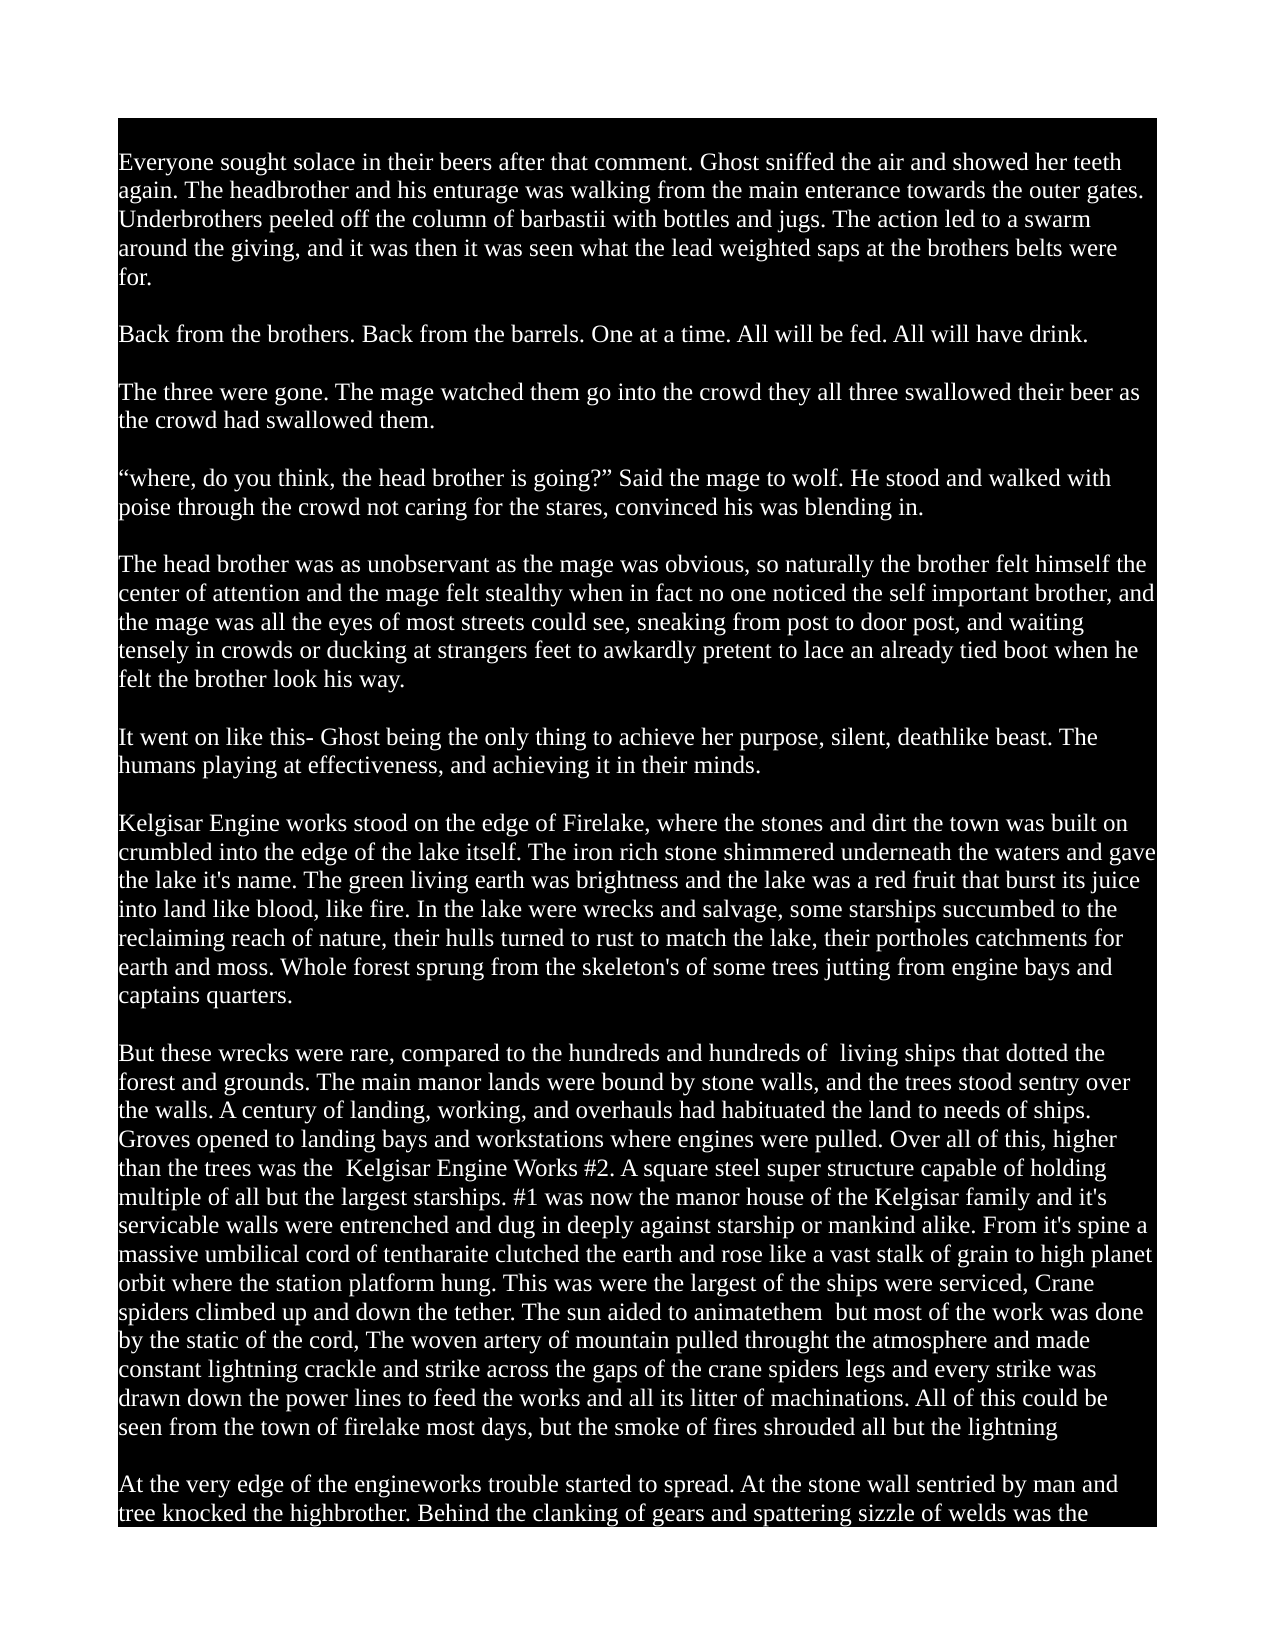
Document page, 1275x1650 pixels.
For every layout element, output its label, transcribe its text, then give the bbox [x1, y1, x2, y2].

text But these wrecks were rare, compared to the hundreds and hundreds of living ships that dotted the forest and grounds. The main manor lands were bound by stone walls, and the trees stood sentry over the walls. A century of landing, working, and overhauls had habituated the land to needs of ships. Groves opened to landing bays and workstations where engines were pulled. Over all of this, higher than the trees was the Kelgisar Engine Works #2. A square steel super structure capable of holding multiple of all but the largest starships. #1 was now the manor house of the Kelgisar family and it's servicable walls were entrenched and dug in deeply against starship or mankind alike. From it's spine a massive umbilical cord of tentharaite clutched the earth and rose like a vast stalk of grain to high planet orbit where the station platform hung. This was were the largest of the ships were serviced, Crane spiders climbed up and down the tether. The sun aided to animatethem but most of the work was done by the static of the cord, The woven artery of mountain pulled throught the atmosphere and made constant lightning crackle and strike across the gaps of the crane spiders legs and every strike was drawn down the power lines to feed the works and all its litter of machinations. All of this could be seen from the town of firelake most days, but the smoke of fires shrouded all but the lightning At the very edge of the engineworks trouble started to spread. At the stone wall sentried by man and tree knocked the highbrother. Behind the clanking of gears and spattering sizzle of welds was the [118, 1038, 1157, 1527]
text It went on like this- Ghost being the only thing to achieve her purpose, silent, deathlike beast. The humans playing at effectiveness, and achieving it in their minds. Kelgisar Engine works stood on the edge of Firelake, where the stones and dirt the town was built on crumbled into the edge of the lake itself. The iron rich stone shimmered underneath the waters and gave the lake it's name. The green living earth was brightness and the lake was a red fruit that burst its juice into land like blood, like fire. In the lake were wrecks and salvage, some starships succumbed to the reclaiming reach of nature, their hulls turned to rust to match the lake, their portholes catchments for earth and moss. Whole forest sprung from the skeleton's of some trees jutting from engine bays and captains quarters. [118, 722, 1157, 1009]
text “where, do you think, the head brother is going?” Said the mage to wolf. He stood and walked with poise through the crowd not caring for the stares, convinced his was blending in. [118, 463, 1157, 521]
text The head brother was as unobservant as the mage was obvious, so naturally the brother felt himself the center of attention and the mage felt stealthy when in fact no one noticed the self important brother, and the mage was all the eyes of most streets could see, sneaking from post to door post, and waiting tensely in crowds or ducking at strangers feet to awkardly pretent to lace an already tied boot when he felt the brother look his way. [118, 549, 1157, 693]
text Everyone sought solace in their beers after that comment. Ghost sniffed the air and showed her teeth again. The headbrother and his enturage was walking from the main enterance towards the outer gates. Underbrothers peeled off the column of barbastii with bottles and jugs. The action led to a swarm around the giving, and it was then it was seen what the lead weighted saps at the brothers belts were for. Back from the brothers. Back from the barrels. One at a time. All will be fed. All will have drink. [118, 118, 1157, 348]
text The three were gone. The mage watched them go into the crowd they all three swallowed their beer as the crowd had swallowed them. [118, 377, 1157, 434]
